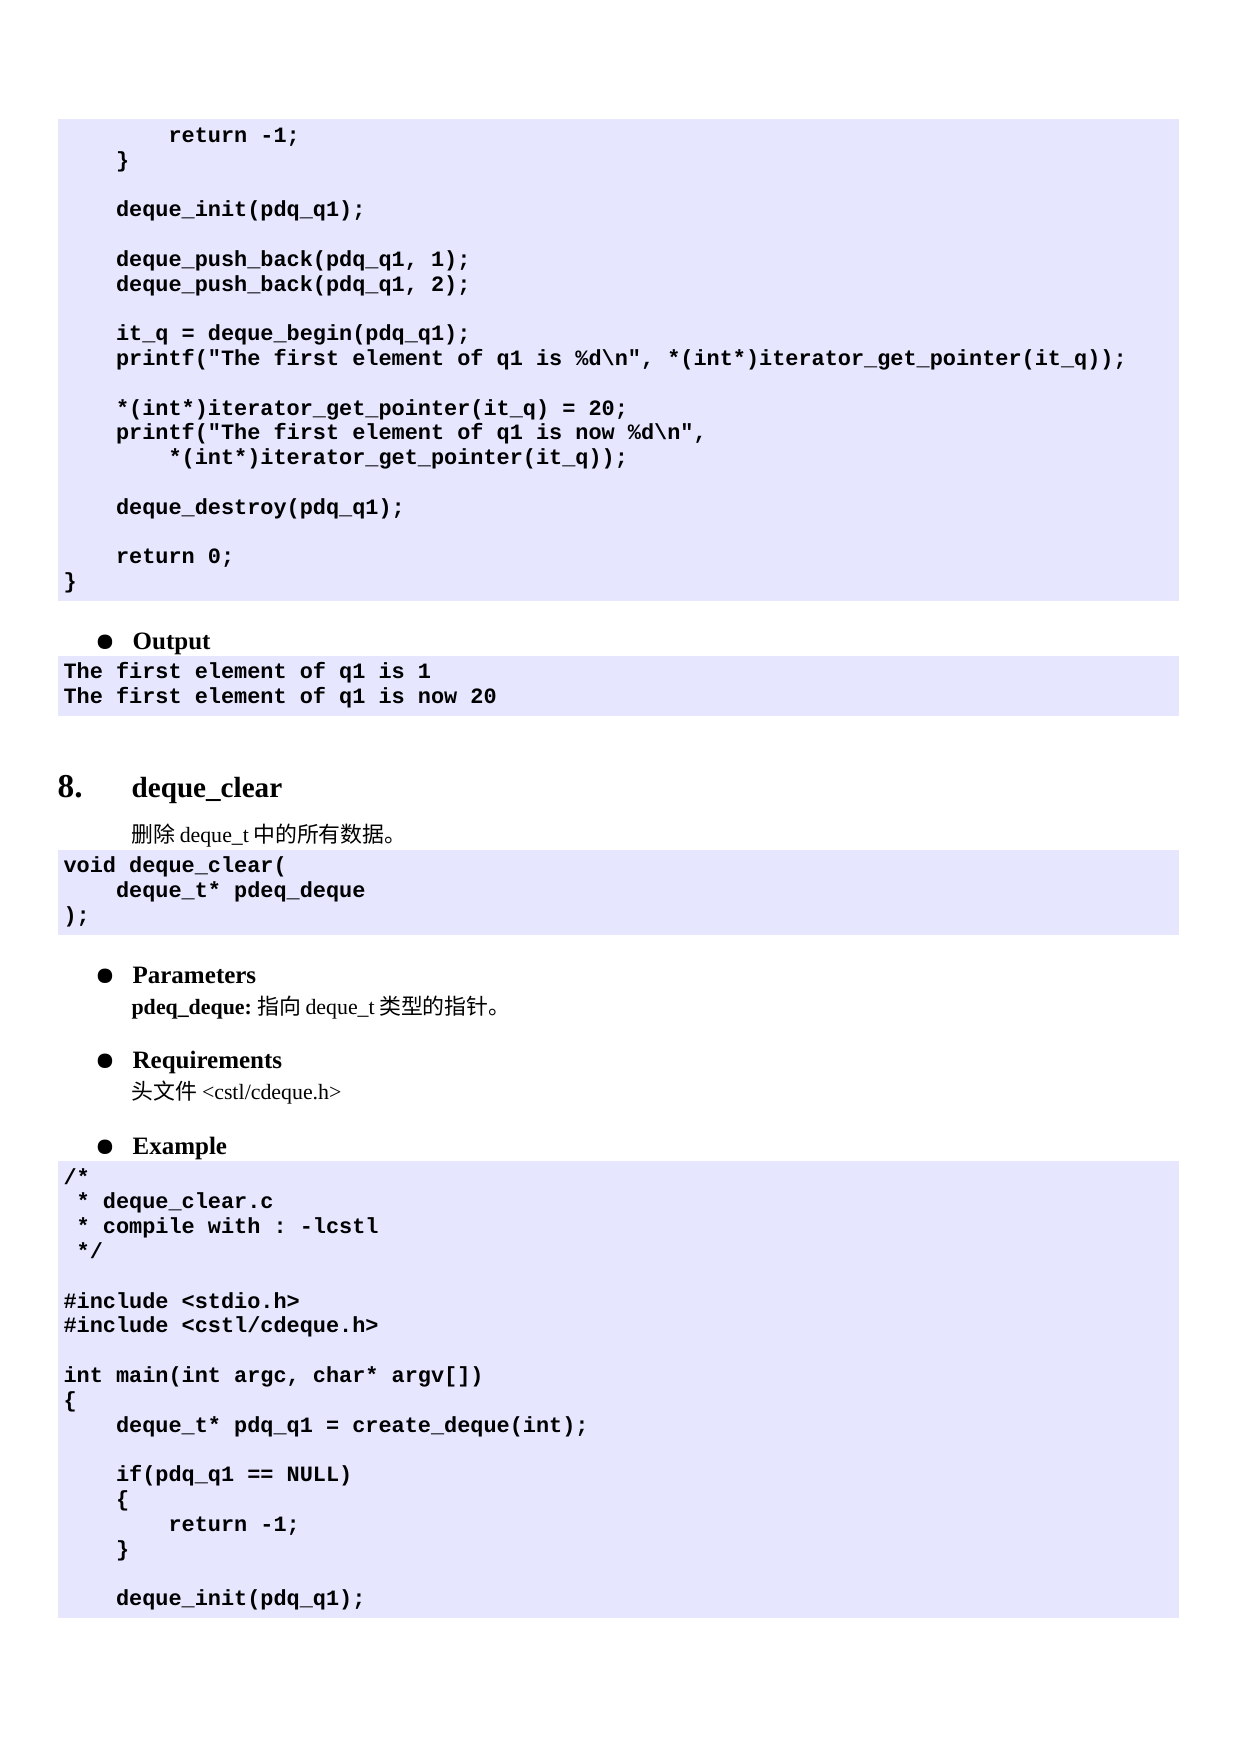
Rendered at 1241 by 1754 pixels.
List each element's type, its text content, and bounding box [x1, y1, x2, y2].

table_header return -1; } deque_init(pdq_q1); deque_push_back(pdq_q1, 1); deque_push_back(pdq_q1, 2); it_q = deque_begin(pdq_q1); printf("The first element of q1 is %d\n", *(int*)iterator_get_pointer(it_q)); *(int*)iterator_get_pointer(it_q) = 20; printf("The first element of q1 is now %d\n", *(int*)iterator_get_pointer(it_q)); deque_destroy(pdq_q1); return 0; } [58, 119, 1179, 601]
list Parameters [95, 960, 1179, 989]
table_header /* * deque_clear.c * compile with : -lcstl */ #include <stdio.h> #include <cstl/cdeque.h> int main(int argc, char* argv[]) { deque_t* pdq_q1 = create_deque(int); if(pdq_q1 == NULL) { return -1; } deque_init(pdq_q1); [58, 1161, 1179, 1618]
text 删除deque_t中的所有数据。 [57, 817, 1179, 849]
text 头文件 <cstl/cdeque.h> [57, 1074, 1179, 1106]
table_header The first element of q1 is 1 The first element of q1 is now 20 [58, 656, 1179, 716]
text pdeq_deque: 指向deque_t类型的指针。 [57, 989, 1179, 1020]
list Requirements [95, 1046, 1179, 1074]
table_header void deque_clear( deque_t* pdeq_deque ); [58, 850, 1179, 935]
list Example [95, 1131, 1179, 1160]
subtitle deque_clear [57, 766, 1179, 804]
list Output [95, 626, 1179, 655]
